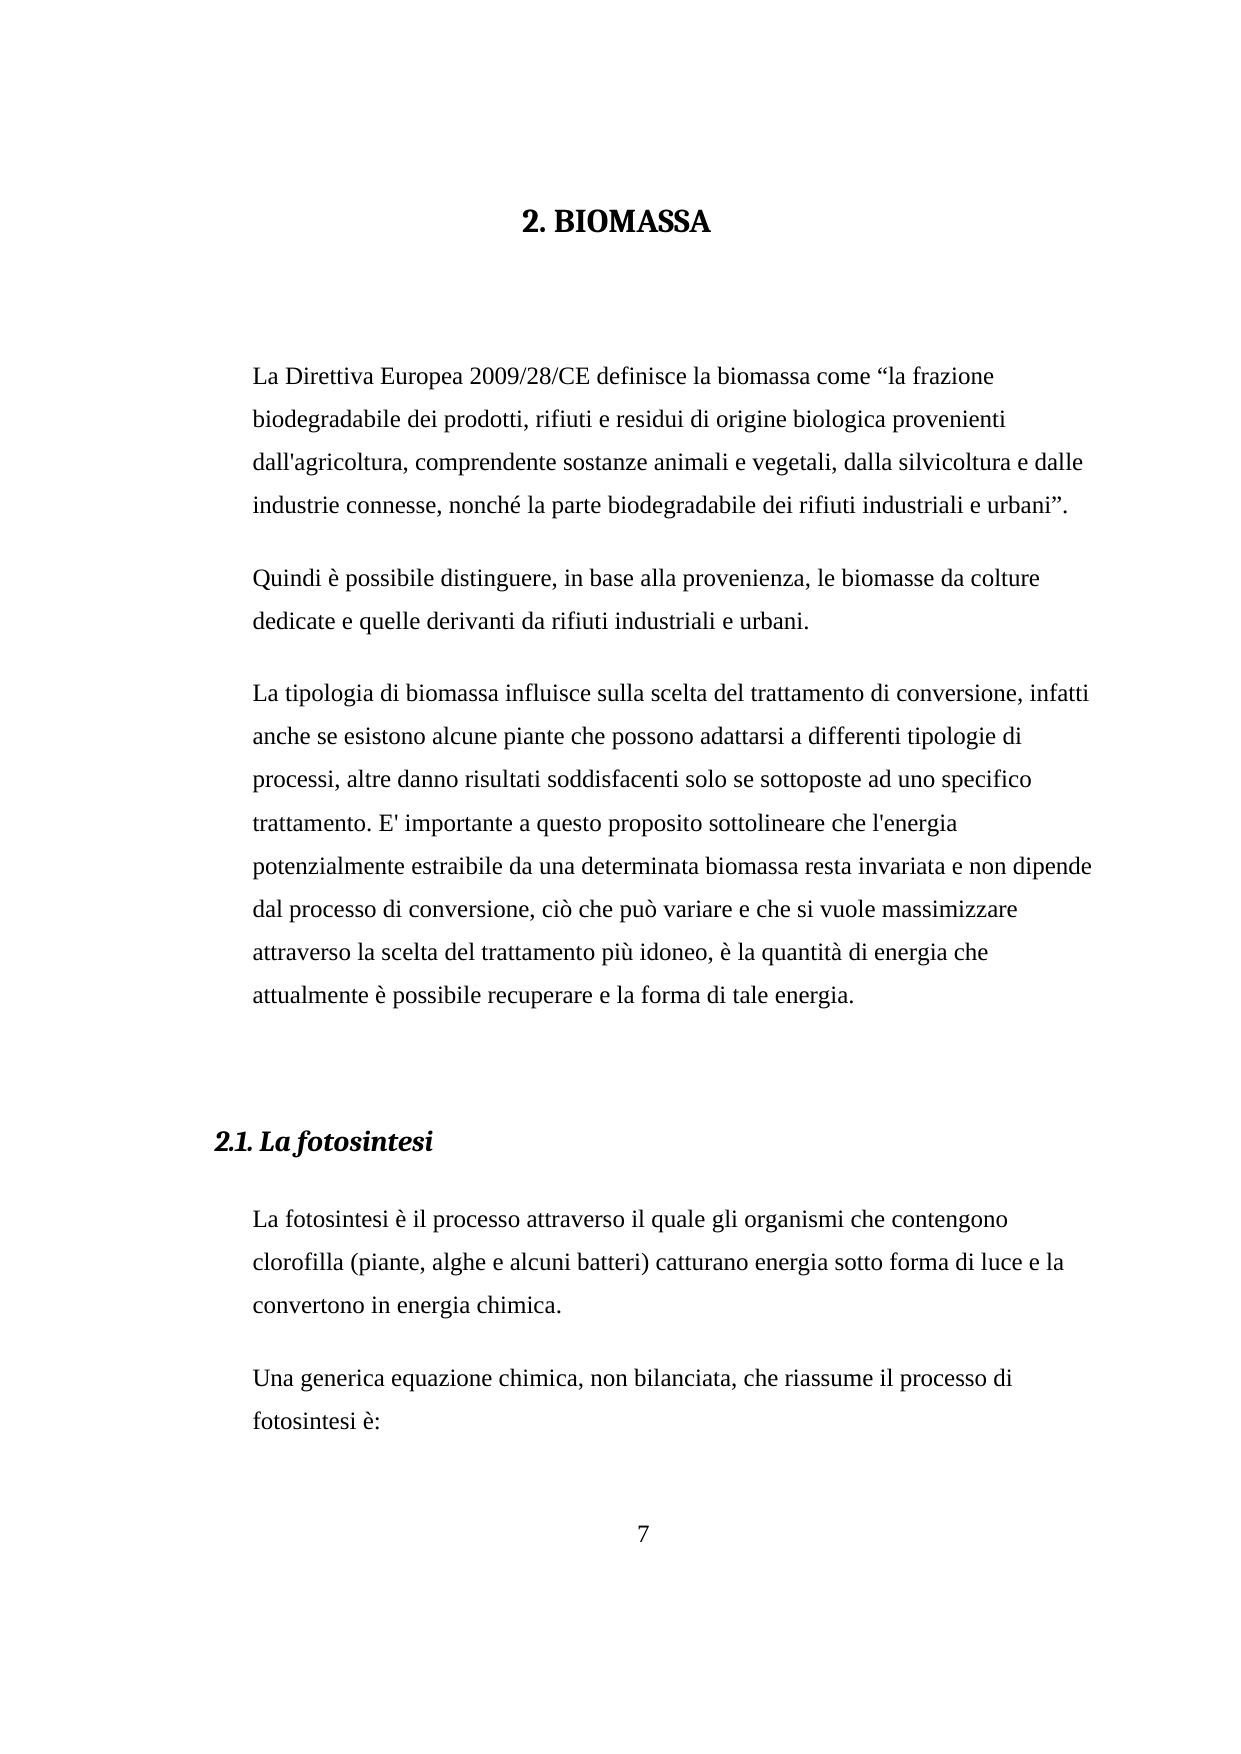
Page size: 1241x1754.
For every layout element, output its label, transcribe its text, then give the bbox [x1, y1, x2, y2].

subtitle La fotosintesi [214, 1125, 1093, 1158]
list La Direttiva Europea 2009/28/CE definisce la biomassa come “la frazione biodegradabile dei prodotti, rifiuti e residui di origine biologica provenienti dall'agricoltura, comprendente sostanze animali e vegetali, dalla silvicoltura e dalle industrie connesse, nonché la parte biodegradabile dei rifiuti industriali e urbani”. [215, 361, 1093, 519]
subtitle BIOMASSA [140, 202, 1093, 241]
list Una generica equazione chimica, non bilanciata, che riassume il processo di fotosintesi è: [215, 1363, 1093, 1434]
list La tipologia di biomassa influisce sulla scelta del trattamento di conversione, infatti anche se esistono alcune piante che possono adattarsi a differenti tipologie di processi, altre danno risultati soddisfacenti solo se sottoposte ad uno specifico trattamento. E' importante a questo proposito sottolineare che l'energia potenzialmente estraibile da una determinata biomassa resta invariata e non dipende dal processo di conversione, ciò che può variare e che si vuole massimizzare attraverso la scelta del trattamento più idoneo, è la quantità di energia che attualmente è possibile recuperare e la forma di tale energia. [215, 678, 1093, 1009]
list Quindi è possibile distinguere, in base alla provenienza, le biomasse da colture dedicate e quelle derivanti da rifiuti industriali e urbani. [215, 563, 1093, 635]
list La fotosintesi è il processo attraverso il quale gli organismi che contengono clorofilla (piante, alghe e alcuni batteri) catturano energia sotto forma di luce e la convertono in energia chimica. [215, 1204, 1093, 1319]
